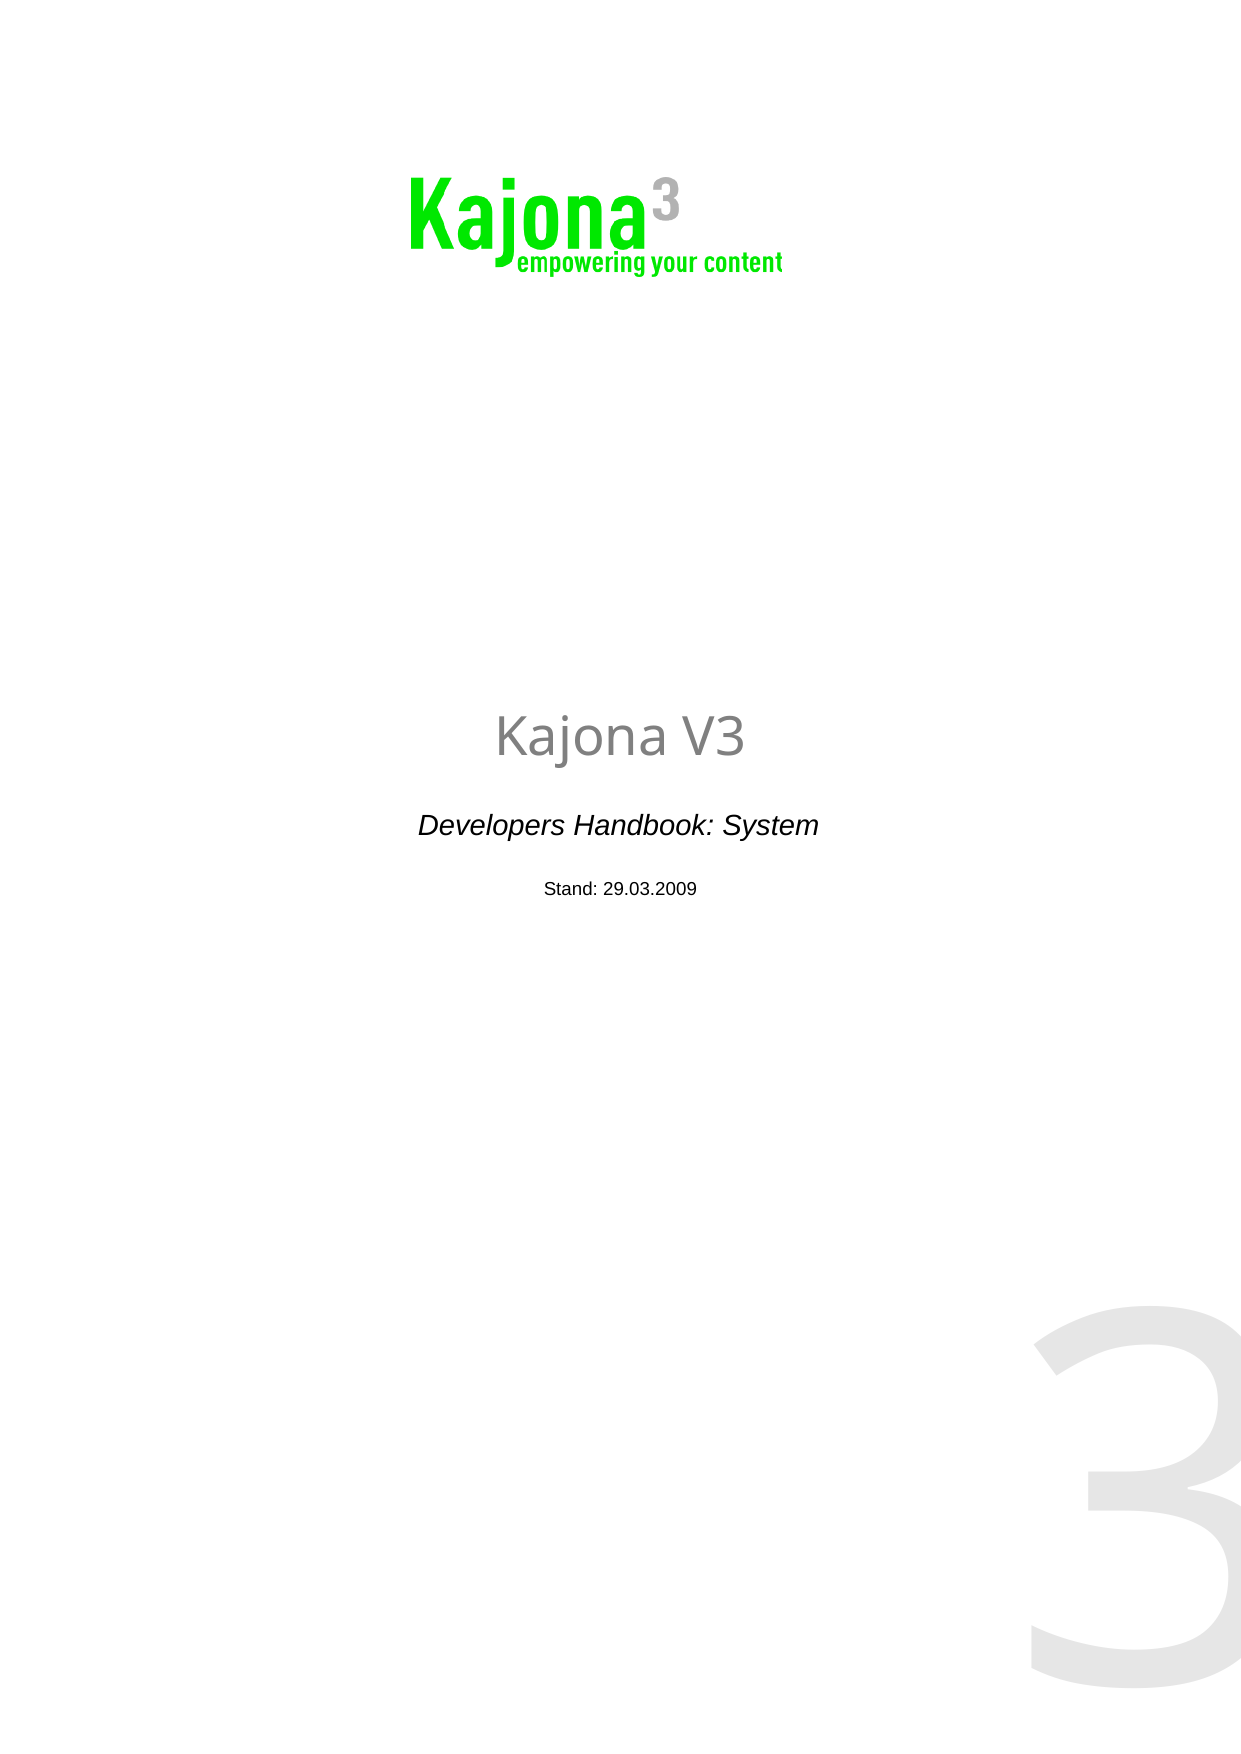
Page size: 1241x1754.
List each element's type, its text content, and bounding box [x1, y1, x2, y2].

subtitle Stand: 29.03.2009 [118, 879, 1122, 899]
title Kajona V3 [118, 697, 1122, 771]
subtitle Developers Handbook: System [118, 808, 1122, 841]
picture [411, 177, 782, 277]
